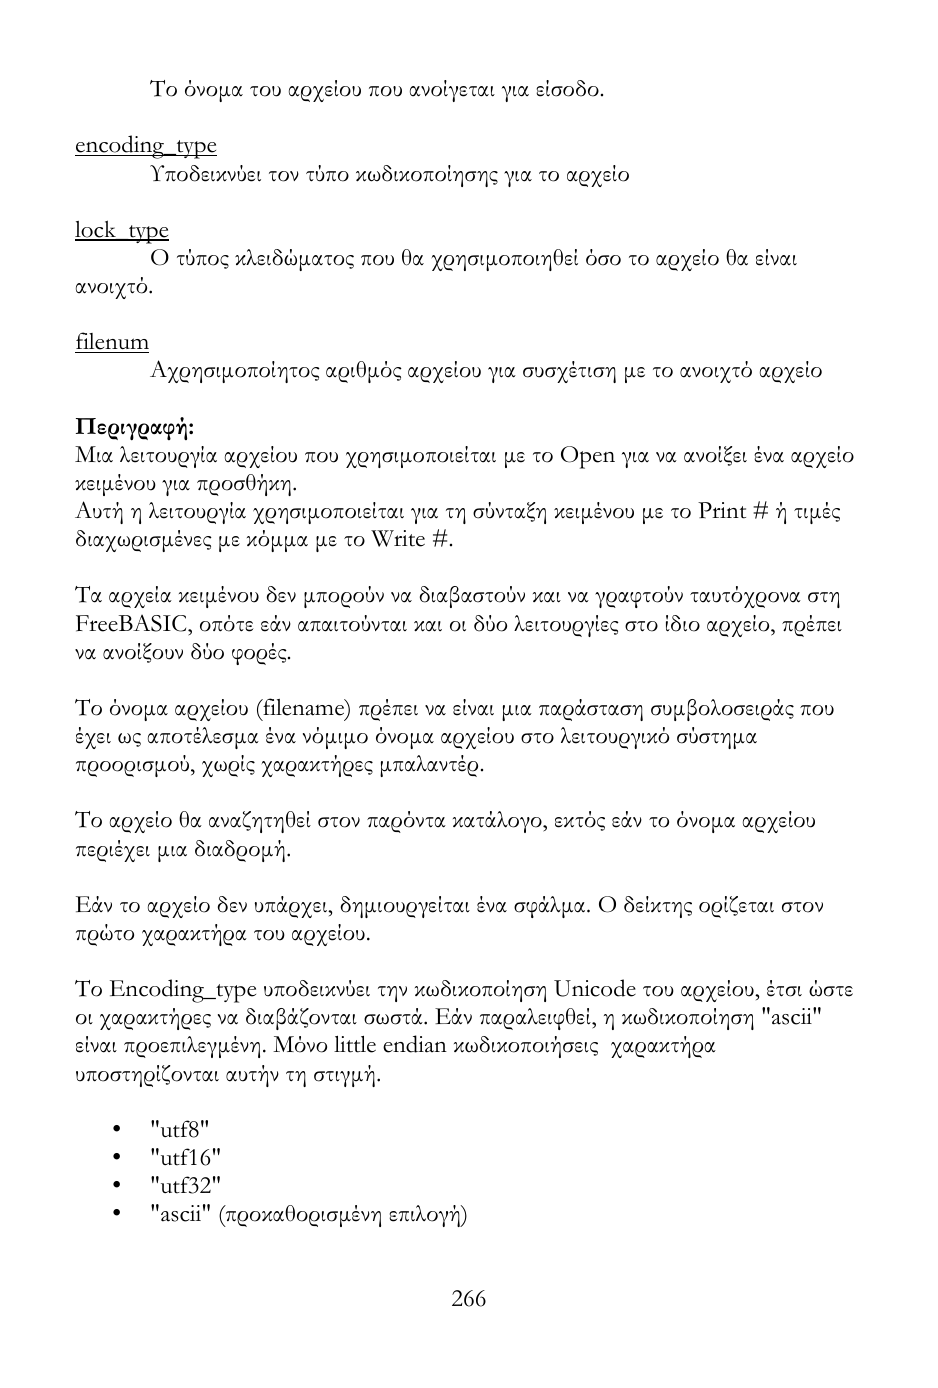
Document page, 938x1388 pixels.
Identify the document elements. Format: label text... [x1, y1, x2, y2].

text Αχρησιμοποίητος αριθμός αρχείου για συσχέτιση με το ανοιχτό αρχείο [75, 356, 862, 384]
text Περιγραφή: [75, 412, 862, 441]
text Τα αρχεία κειμένου δεν μπορούν να διαβαστούν και να γραφτούν ταυτόχρονα στη FreeBASIC, οπότε εάν απαιτούνται και οι δύο λειτουργίες στο ίδιο αρχείο, πρέπει να ανοίξουν δύο φορές. [75, 581, 862, 666]
text encoding_type [75, 131, 862, 159]
text Εάν το αρχείο δεν υπάρχει, δημιουργείται ένα σφάλμα. Ο δείκτης ορίζεται στον πρώτο χαρακτήρα του αρχείου. [75, 891, 862, 947]
list "ascii" (προκαθορισμένη επιλογή) [112, 1200, 862, 1228]
text Το όνομα αρχείου (filename) πρέπει να είναι μια παράσταση συμβολοσειράς που έχει ως αποτέλεσμα ένα νόμιμο όνομα αρχείου στο λειτουργικό σύστημα προορισμού, χωρίς χαρακτήρες μπαλαντέρ. [75, 694, 862, 778]
text Το αρχείο θα αναζητηθεί στον παρόντα κατάλογο, εκτός εάν το όνομα αρχείου περιέχει μια διαδρομή. [75, 806, 862, 862]
text Το Encoding_type υποδεικνύει την κωδικοποίηση Unicode του αρχείου, έτσι ώστε οι χαρακτήρες να διαβάζονται σωστά. Εάν παραλειφθεί, η κωδικοποίηση "ascii" είναι προεπιλεγμένη. Μόνο little endian κωδικοποιήσεις χαρακτήρα υποστηρίζονται αυτήν τη στιγμή. [75, 975, 862, 1087]
list "utf16" [112, 1144, 862, 1172]
text Υποδεικνύει τον τύπο κωδικοποίησης για το αρχείο [75, 159, 862, 187]
list "utf32" [112, 1172, 862, 1200]
text Μια λειτουργία αρχείου που χρησιμοποιείται με το Open για να ανοίξει ένα αρχείο κειμένου για προσθήκη. [75, 441, 862, 497]
text Αυτή η λειτουργία χρησιμοποιείται για τη σύνταξη κειμένου με το Print # ή τιμές διαχωρισμένες με κόμμα με το Write #. [75, 497, 862, 553]
list "utf8" [112, 1116, 862, 1144]
text Το όνομα του αρχείου που ανοίγεται για είσοδο. [75, 75, 862, 103]
text lock_type [75, 216, 862, 244]
text Ο τύπος κλειδώματος που θα χρησιμοποιηθεί όσο το αρχείο θα είναι ανοιχτό. [75, 244, 862, 300]
text filenum [75, 328, 862, 356]
